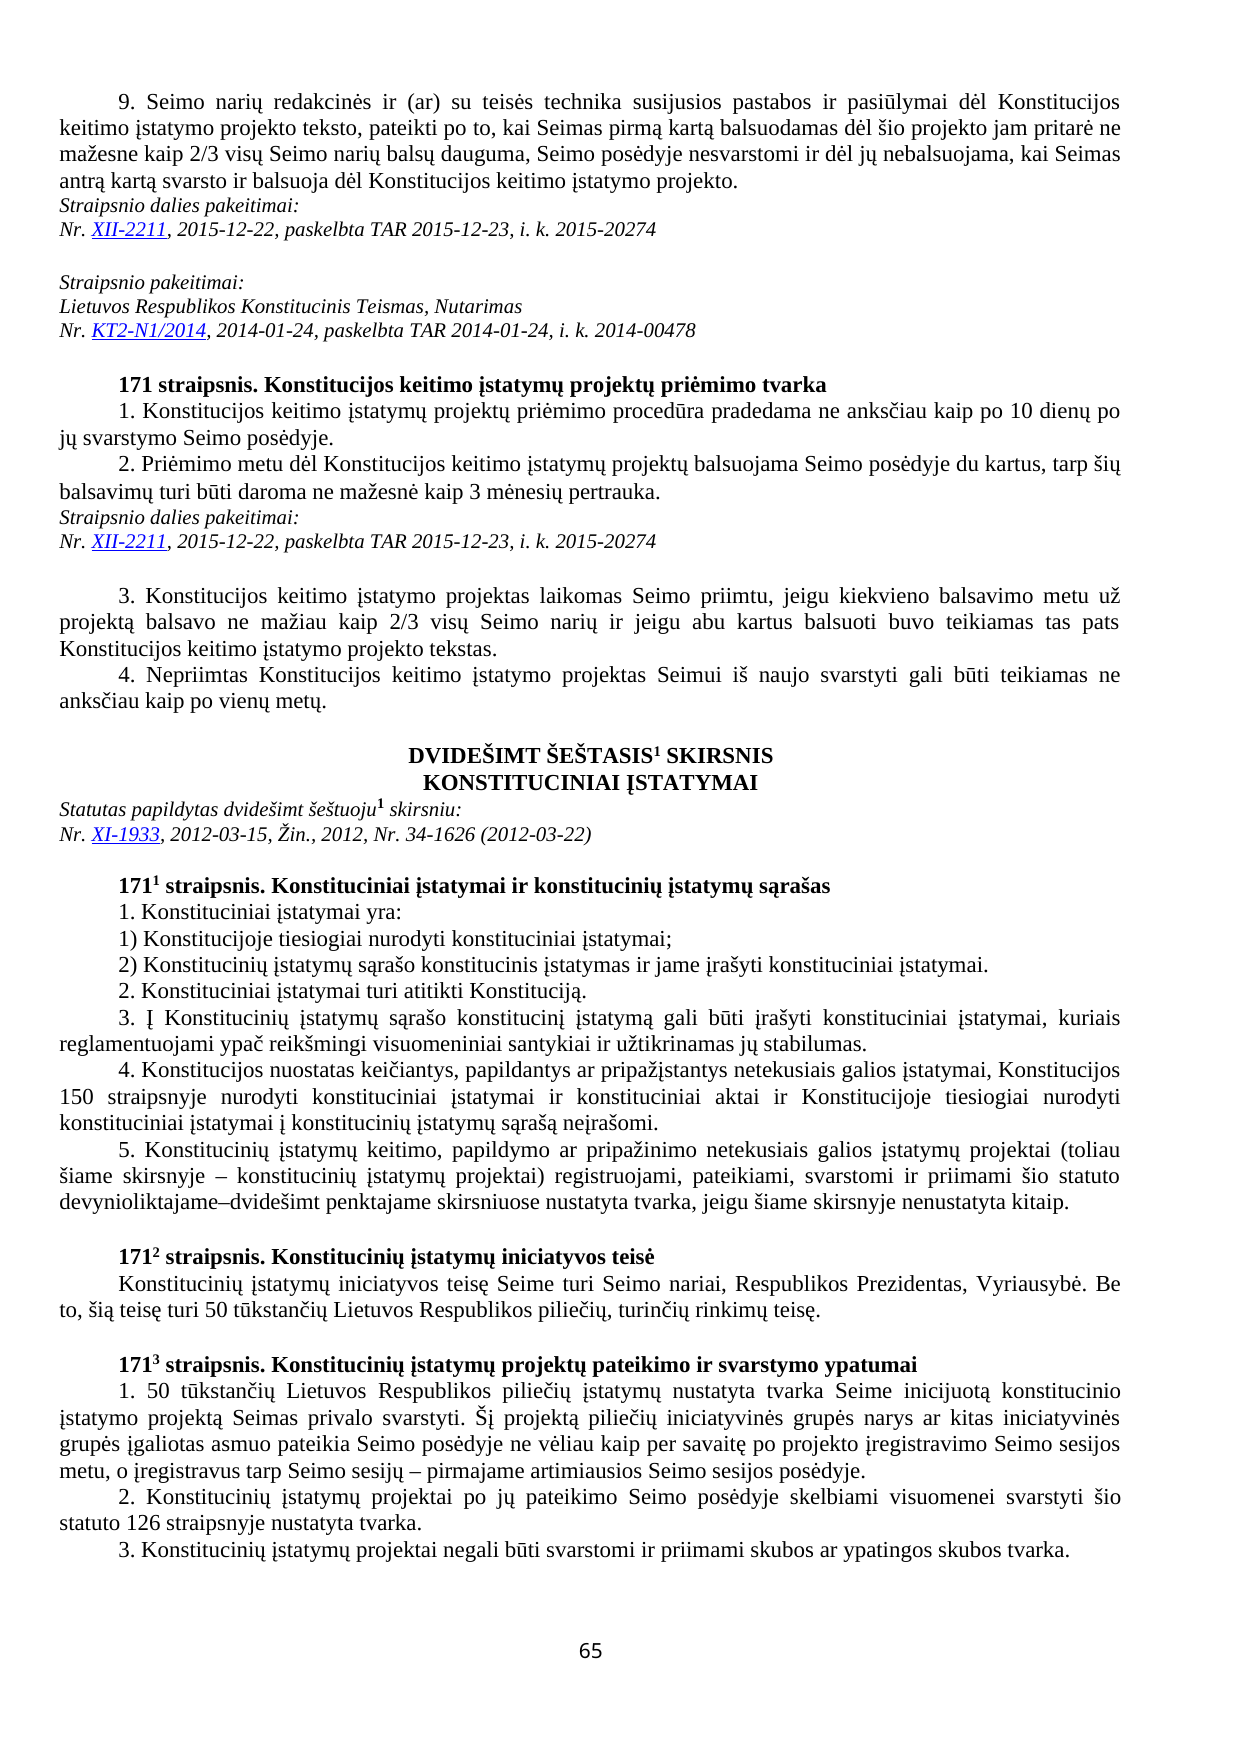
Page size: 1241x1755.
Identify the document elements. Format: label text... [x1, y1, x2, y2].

text 1. Konstituciniai įstatymai yra: [59, 898, 1122, 925]
text KONSTITUCINIAI ĮSTATYMAI [59, 769, 1122, 795]
text 1712 straipsnis. Konstitucinių įstatymų iniciatyvos teisė [59, 1243, 1122, 1270]
text 3. Konstitucinių įstatymų projektai negali būti svarstomi ir priimami skubos ar ypatingos skubos tvarka. [59, 1536, 1122, 1562]
text 3. Į Konstitucinių įstatymų sąrašo konstitucinį įstatymą gali būti įrašyti konstituciniai įstatymai, kuriais reglamentuojami ypač reikšmingi visuomeniniai santykiai ir užtikrinamas jų stabilumas. [59, 1004, 1122, 1057]
text 1. Konstitucijos keitimo įstatymų projektų priėmimo procedūra pradedama ne anksčiau kaip po 10 dienų po jų svarstymo Seimo posėdyje. [59, 397, 1122, 450]
text 9. Seimo narių redakcinės ir (ar) su teisės technika susijusios pastabos ir pasiūlymai dėl Konstitucijos keitimo įstatymo projekto teksto, pateikti po to, kai Seimas pirmą kartą balsuodamas dėl šio projekto jam pritarė ne mažesne kaip 2/3 visų Seimo narių balsų dauguma, Seimo posėdyje nesvarstomi ir dėl jų nebalsuojama, kai Seimas antrą kartą svarsto ir balsuoja dėl Konstitucijos keitimo įstatymo projekto. [59, 88, 1122, 193]
text 2. Priėmimo metu dėl Konstitucijos keitimo įstatymų projektų balsuojama Seimo posėdyje du kartus, tarp šių balsavimų turi būti daroma ne mažesnė kaip 3 mėnesių pertrauka. [59, 450, 1122, 505]
text Nr. KT2-N1/2014, 2014-01-24, paskelbta TAR 2014-01-24, i. k. 2014-00478 [59, 318, 1122, 342]
text 171 straipsnis. Konstitucijos keitimo įstatymų projektų priėmimo tvarka [59, 371, 1122, 397]
text 4. Konstitucijos nuostatas keičiantys, papildantys ar pripažįstantys netekusiais galios įstatymai, Konstitucijos 150 straipsnyje nurodyti konstituciniai įstatymai ir konstituciniai aktai ir Konstitucijoje tiesiogiai nurodyti konstituciniai įstatymai į konstitucinių įstatymų sąrašą neįrašomi. [59, 1057, 1122, 1136]
text 2) Konstitucinių įstatymų sąrašo konstitucinis įstatymas ir jame įrašyti konstituciniai įstatymai. [59, 951, 1122, 977]
text Straipsnio dalies pakeitimai: [59, 193, 1122, 217]
text 4. Nepriimtas Konstitucijos keitimo įstatymo projektas Seimui iš naujo svarstyti gali būti teikiamas ne anksčiau kaip po vienų metų. [59, 661, 1122, 714]
text Nr. XI-1933, 2012-03-15, Žin., 2012, Nr. 34-1626 (2012-03-22) [59, 822, 1122, 846]
text Straipsnio pakeitimai: [59, 270, 1122, 294]
text Lietuvos Respublikos Konstitucinis Teismas, Nutarimas [59, 294, 1122, 318]
text Nr. XII-2211, 2015-12-22, paskelbta TAR 2015-12-23, i. k. 2015-20274 [59, 217, 1122, 241]
text 1) Konstitucijoje tiesiogiai nurodyti konstituciniai įstatymai; [59, 925, 1122, 951]
text DVIDEŠIMT ŠEŠTASIS1 SKIRSNIS [59, 743, 1122, 769]
text 5. Konstitucinių įstatymų keitimo, papildymo ar pripažinimo netekusiais galios įstatymų projektai (toliau šiame skirsnyje – konstitucinių įstatymų projektai) registruojami, pateikiami, svarstomi ir priimami šio statuto devynioliktajame–dvidešimt penktajame skirsniuose nustatyta tvarka, jeigu šiame skirsnyje nenustatyta kitaip. [59, 1136, 1122, 1215]
text Nr. XII-2211, 2015-12-22, paskelbta TAR 2015-12-23, i. k. 2015-20274 [59, 529, 1122, 553]
text 3. Konstitucijos keitimo įstatymo projektas laikomas Seimo priimtu, jeigu kiekvieno balsavimo metu už projektą balsavo ne mažiau kaip 2/3 visų Seimo narių ir jeigu abu kartus balsuoti buvo teikiamas tas pats Konstitucijos keitimo įstatymo projekto tekstas. [59, 582, 1122, 661]
text 1. 50 tūkstančių Lietuvos Respublikos piliečių įstatymų nustatyta tvarka Seime inicijuotą konstitucinio įstatymo projektą Seimas privalo svarstyti. Šį projektą piliečių iniciatyvinės grupės narys ar kitas iniciatyvinės grupės įgaliotas asmuo pateikia Seimo posėdyje ne vėliau kaip per savaitę po projekto įregistravimo Seimo sesijos metu, o įregistravus tarp Seimo sesijų – pirmajame artimiausios Seimo sesijos posėdyje. [59, 1378, 1122, 1483]
text Statutas papildytas dvidešimt šeštuoju1 skirsniu: [59, 795, 1122, 822]
text 1713 straipsnis. Konstitucinių įstatymų projektų pateikimo ir svarstymo ypatumai [118, 1351, 1122, 1378]
text Straipsnio dalies pakeitimai: [59, 505, 1122, 529]
text 2. Konstitucinių įstatymų projektai po jų pateikimo Seimo posėdyje skelbiami visuomenei svarstyti šio statuto 126 straipsnyje nustatyta tvarka. [59, 1483, 1122, 1536]
text 1711 straipsnis. Konstituciniai įstatymai ir konstitucinių įstatymų sąrašas [59, 872, 1122, 898]
text 2. Konstituciniai įstatymai turi atitikti Konstituciją. [59, 977, 1122, 1004]
text Konstitucinių įstatymų iniciatyvos teisę Seime turi Seimo nariai, Respublikos Prezidentas, Vyriausybė. Be to, šią teisę turi 50 tūkstančių Lietuvos Respublikos piliečių, turinčių rinkimų teisę. [59, 1270, 1122, 1322]
